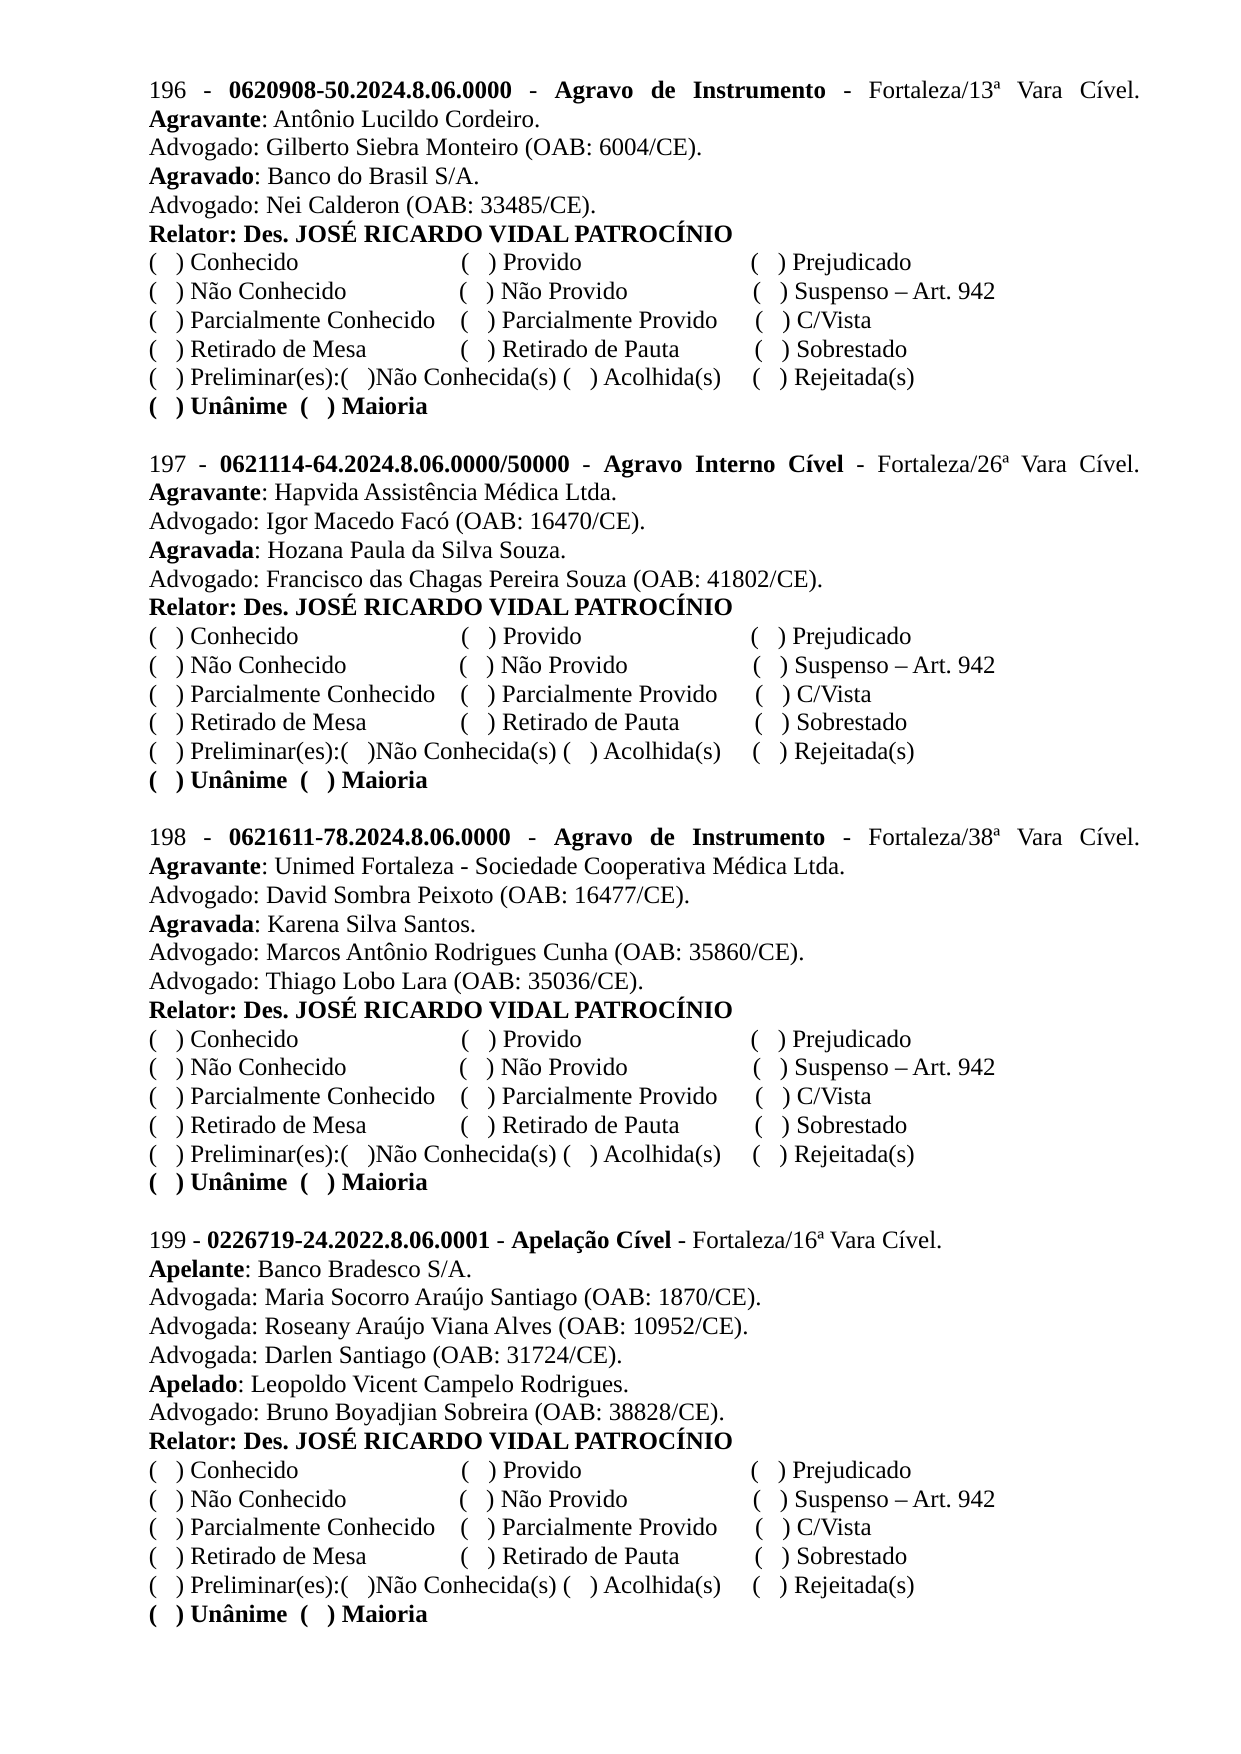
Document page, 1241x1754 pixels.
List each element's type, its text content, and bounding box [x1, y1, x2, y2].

text ( ) Parcialmente Conhecido ( ) Parcialmente Provido ( ) C/Vista [148, 1512, 1158, 1541]
text ( ) Unânime ( ) Maioria [148, 765, 1158, 794]
text Advogado: Gilberto Siebra Monteiro (OAB: 6004/CE). [148, 132, 1141, 161]
text Agravada: Karena Silva Santos. [148, 909, 1141, 937]
text ( ) Retirado de Mesa ( ) Retirado de Pauta ( ) Sobrestado [148, 1110, 1158, 1139]
text ( ) Não Conhecido ( ) Não Provido ( ) Suspenso – Art. 942 [148, 276, 1158, 305]
text Relator: Des. JOSÉ RICARDO VIDAL PATROCÍNIO [148, 1426, 1141, 1455]
text ( ) Conhecido ( ) Provido ( ) Prejudicado [148, 1455, 1141, 1484]
text ( ) Preliminar(es):( )Não Conhecida(s) ( ) Acolhida(s) ( ) Rejeitada(s) [148, 736, 1158, 765]
text ( ) Unânime ( ) Maioria [148, 391, 1158, 420]
text ( ) Preliminar(es):( )Não Conhecida(s) ( ) Acolhida(s) ( ) Rejeitada(s) [148, 362, 1158, 391]
text ( ) Parcialmente Conhecido ( ) Parcialmente Provido ( ) C/Vista [148, 679, 1158, 707]
text Advogado: Thiago Lobo Lara (OAB: 35036/CE). [148, 966, 1141, 995]
text ( ) Conhecido ( ) Provido ( ) Prejudicado [148, 247, 1141, 276]
text 196 - 0620908-50.2024.8.06.0000 - Agravo de Instrumento - Fortaleza/13ª Vara Cível. Agravante: Antônio Lucildo Cordeiro. [148, 75, 1141, 132]
text Advogada: Darlen Santiago (OAB: 31724/CE). [148, 1340, 1141, 1369]
text Advogada: Maria Socorro Araújo Santiago (OAB: 1870/CE). [148, 1282, 1141, 1311]
text Relator: Des. JOSÉ RICARDO VIDAL PATROCÍNIO [148, 592, 1141, 621]
text 198 - 0621611-78.2024.8.06.0000 - Agravo de Instrumento - Fortaleza/38ª Vara Cível. Agravante: Unimed Fortaleza - Sociedade Cooperativa Médica Ltda. [148, 822, 1141, 880]
text ( ) Unânime ( ) Maioria [148, 1599, 1158, 1627]
text Advogado: Francisco das Chagas Pereira Souza (OAB: 41802/CE). [148, 564, 1141, 592]
text ( ) Parcialmente Conhecido ( ) Parcialmente Provido ( ) C/Vista [148, 1081, 1158, 1110]
text Agravada: Hozana Paula da Silva Souza. [148, 535, 1141, 564]
text Advogada: Roseany Araújo Viana Alves (OAB: 10952/CE). [148, 1311, 1141, 1340]
text Apelante: Banco Bradesco S/A. [148, 1254, 1141, 1282]
text Advogado: Marcos Antônio Rodrigues Cunha (OAB: 35860/CE). [148, 937, 1141, 966]
text 197 - 0621114-64.2024.8.06.0000/50000 - Agravo Interno Cível - Fortaleza/26ª Vara Cível. Agravante: Hapvida Assistência Médica Ltda. [148, 449, 1141, 506]
text Advogado: Bruno Boyadjian Sobreira (OAB: 38828/CE). [148, 1397, 1141, 1426]
text Advogado: Nei Calderon (OAB: 33485/CE). [148, 190, 1141, 219]
text ( ) Preliminar(es):( )Não Conhecida(s) ( ) Acolhida(s) ( ) Rejeitada(s) [148, 1139, 1158, 1167]
text Agravado: Banco do Brasil S/A. [148, 161, 1141, 190]
text ( ) Retirado de Mesa ( ) Retirado de Pauta ( ) Sobrestado [148, 334, 1158, 362]
text 199 - 0226719-24.2022.8.06.0001 - Apelação Cível - Fortaleza/16ª Vara Cível. [148, 1225, 1141, 1254]
text Advogado: David Sombra Peixoto (OAB: 16477/CE). [148, 880, 1141, 909]
text ( ) Retirado de Mesa ( ) Retirado de Pauta ( ) Sobrestado [148, 1541, 1158, 1570]
text ( ) Não Conhecido ( ) Não Provido ( ) Suspenso – Art. 942 [148, 1484, 1158, 1512]
text ( ) Conhecido ( ) Provido ( ) Prejudicado [148, 1024, 1141, 1052]
text ( ) Parcialmente Conhecido ( ) Parcialmente Provido ( ) C/Vista [148, 305, 1158, 334]
text Advogado: Igor Macedo Facó (OAB: 16470/CE). [148, 506, 1141, 535]
text ( ) Unânime ( ) Maioria [148, 1167, 1158, 1196]
text Relator: Des. JOSÉ RICARDO VIDAL PATROCÍNIO [148, 995, 1141, 1024]
text Relator: Des. JOSÉ RICARDO VIDAL PATROCÍNIO [148, 219, 1141, 247]
text ( ) Retirado de Mesa ( ) Retirado de Pauta ( ) Sobrestado [148, 707, 1158, 736]
text ( ) Conhecido ( ) Provido ( ) Prejudicado [148, 621, 1141, 650]
text ( ) Não Conhecido ( ) Não Provido ( ) Suspenso – Art. 942 [148, 1052, 1158, 1081]
text ( ) Não Conhecido ( ) Não Provido ( ) Suspenso – Art. 942 [148, 650, 1158, 679]
text ( ) Preliminar(es):( )Não Conhecida(s) ( ) Acolhida(s) ( ) Rejeitada(s) [148, 1570, 1158, 1599]
text Apelado: Leopoldo Vicent Campelo Rodrigues. [148, 1369, 1141, 1397]
